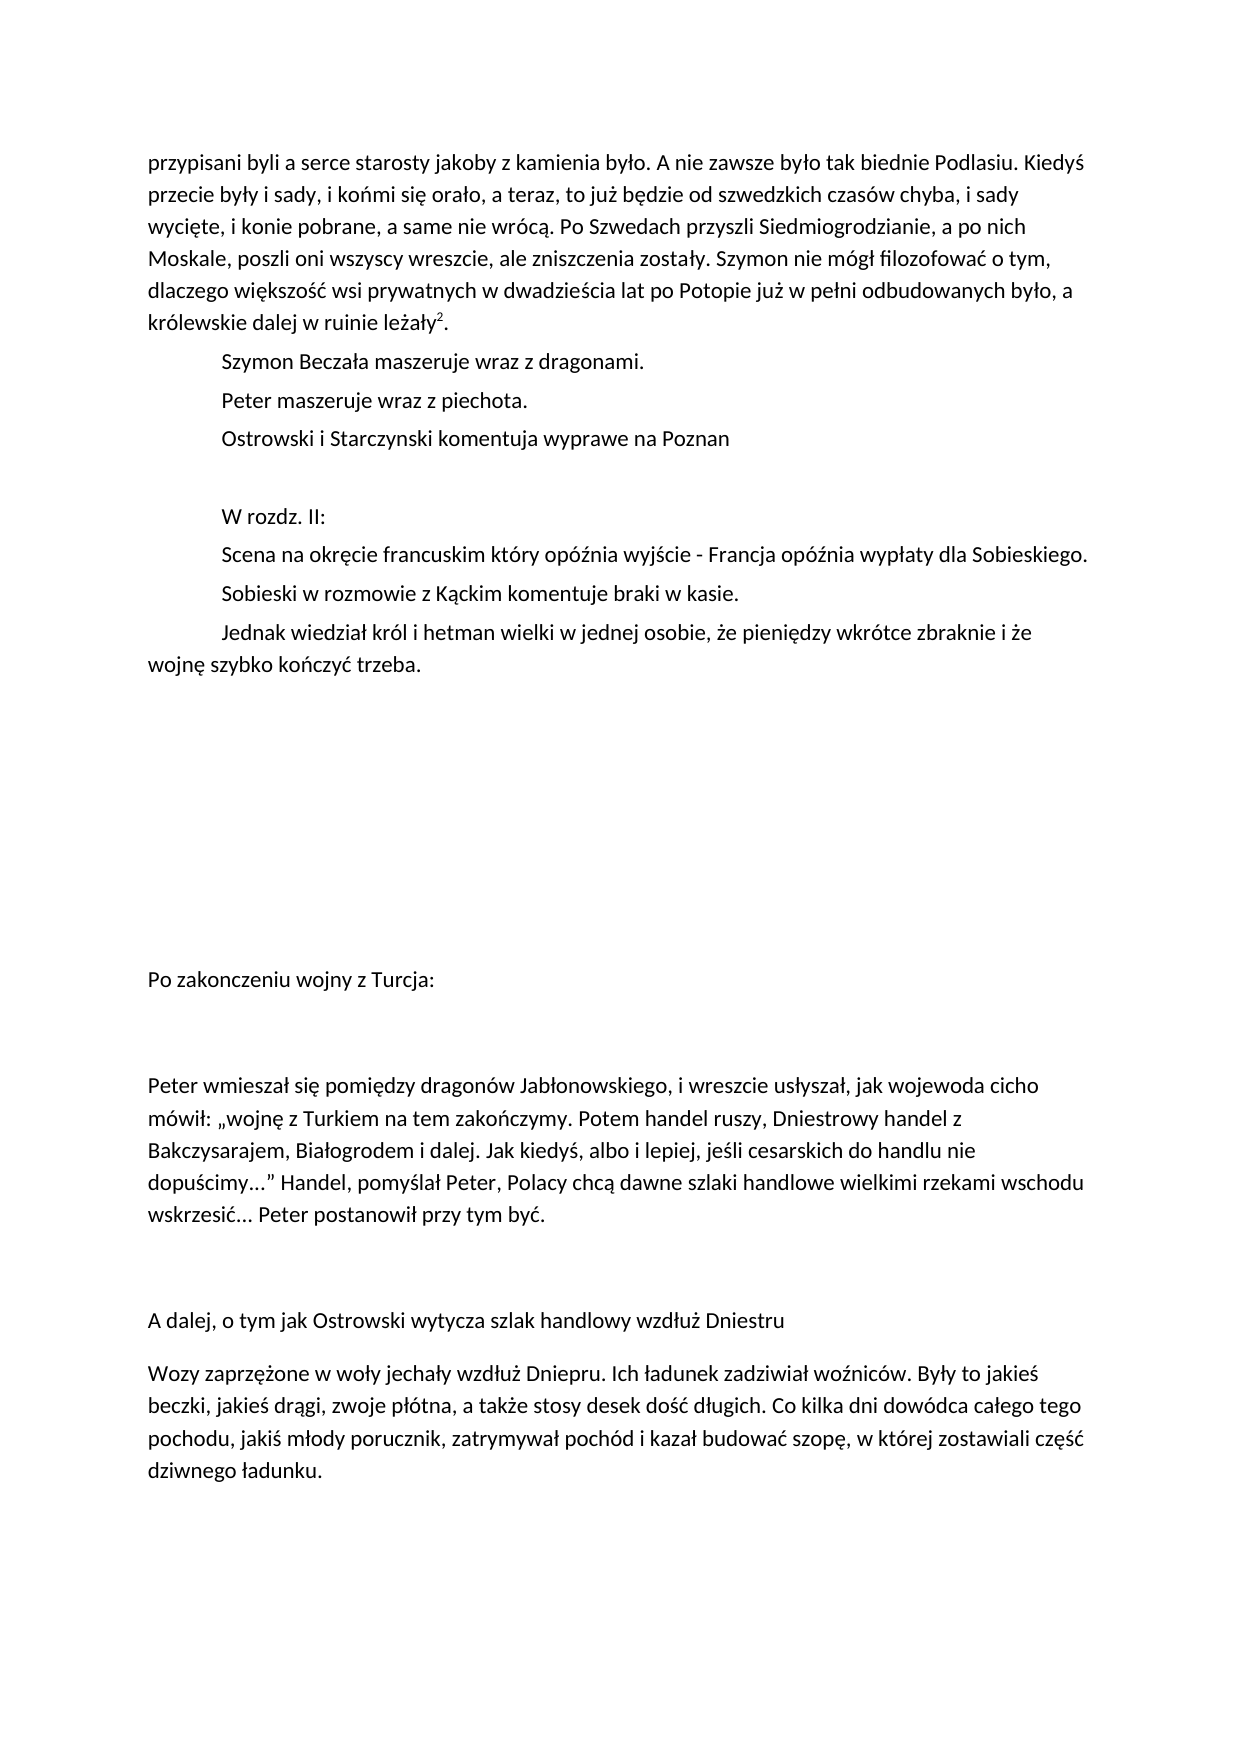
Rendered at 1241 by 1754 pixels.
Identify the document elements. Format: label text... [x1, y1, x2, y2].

text Peter wmieszał się pomiędzy dragonów Jabłonowskiego, i wreszcie usłyszał, jak wojewoda cicho mówił: „wojnę z Turkiem na tem zakończymy. Potem handel ruszy, Dniestrowy handel z Bakczysarajem, Białogrodem i dalej. Jak kiedyś, albo i lepiej, jeśli cesarskich do handlu nie dopuścimy...” Handel, pomyślał Peter, Polacy chcą dawne szlaki handlowe wielkimi rzekami wschodu wskrzesić... Peter postanowił przy tym być. [148, 1071, 1093, 1228]
text Jednak wiedział król i hetman wielki w jednej osobie, że pieniędzy wkrótce zbraknie i że wojnę szybko kończyć trzeba. [148, 618, 1093, 678]
text Po zakonczeniu wojny z Turcja: [148, 965, 1093, 993]
text Wozy zaprzężone w woły jechały wzdłuż Dniepru. Ich ładunek zadziwiał woźniców. Były to jakieś beczki, jakieś drągi, zwoje płótna, a także stosy desek dość długich. Co kilka dni dowódca całego tego pochodu, jakiś młody porucznik, zatrymywał pochód i kazał budować szopę, w której zostawiali część dziwnego ładunku. [148, 1359, 1093, 1484]
text Peter maszeruje wraz z piechota. [148, 386, 1093, 414]
text A dalej, o tym jak Ostrowski wytycza szlak handlowy wzdłuż Dniestru [148, 1306, 1093, 1334]
text Szymon Beczała maszeruje wraz z dragonami. [148, 347, 1093, 375]
text przypisani byli a serce starosty jakoby z kamienia było. A nie zawsze było tak biednie Podlasiu. Kiedyś przecie były i sady, i końmi się orało, a teraz, to już będzie od szwedzkich czasów chyba, i sady wycięte, i konie pobrane, a same nie wrócą. Po Szwedach przyszli Siedmiogrodzianie, a po nich Moskale, poszli oni wszyscy wreszcie, ale zniszczenia zostały. Szymon nie mógł filozofować o tym, dlaczego większość wsi prywatnych w dwadzieścia lat po Potopie już w pełni odbudowanych było, a królewskie dalej w ruinie leżały. [148, 148, 1093, 337]
text W rozdz. II: [148, 502, 1093, 530]
text Ostrowski i Starczynski komentuja wyprawe na Poznan [148, 424, 1093, 452]
text Scena na okręcie francuskim który opóźnia wyjście - Francja opóźnia wypłaty dla Sobieskiego. [148, 540, 1093, 568]
text Sobieski w rozmowie z Kąckim komentuje braki w kasie. [148, 579, 1093, 607]
